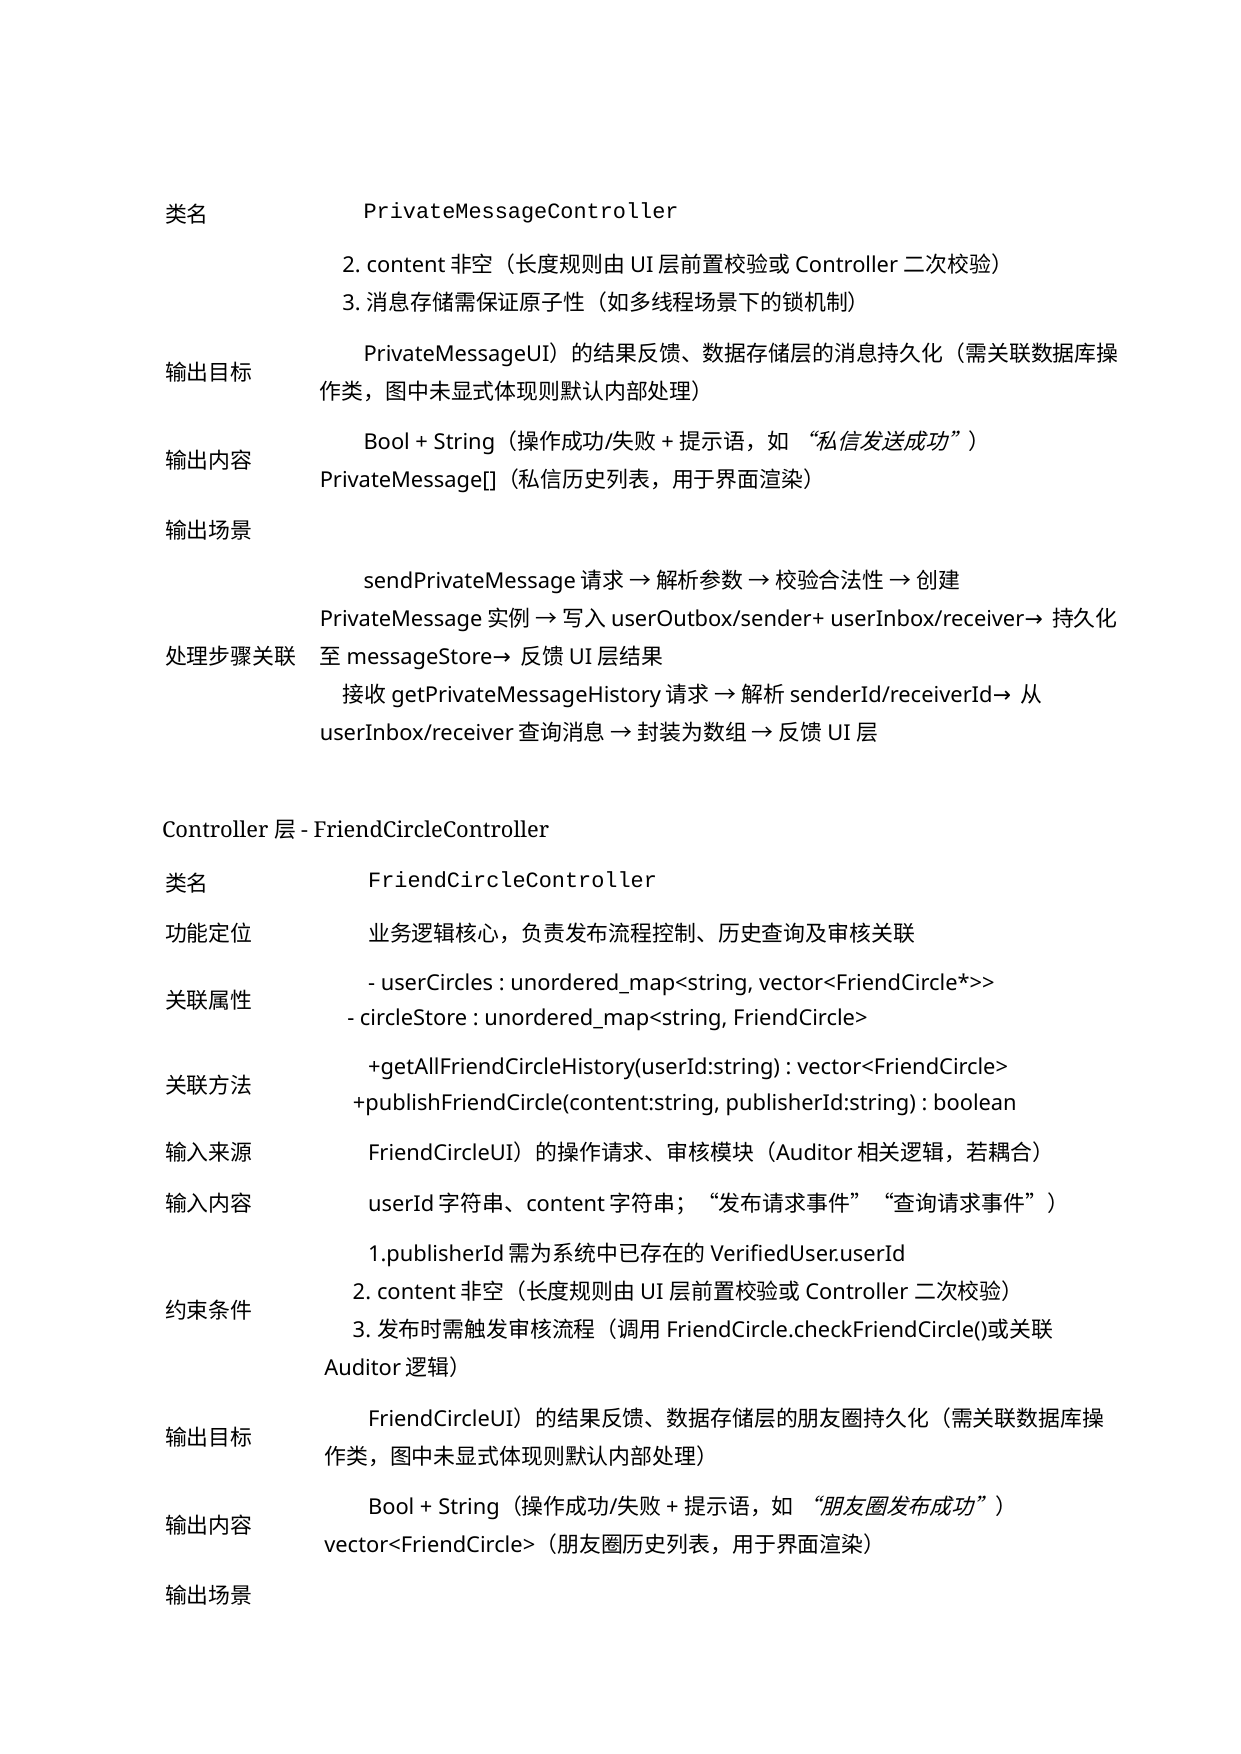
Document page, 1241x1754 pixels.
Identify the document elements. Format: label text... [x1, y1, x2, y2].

table_header 类名​ [118, 856, 321, 907]
table_cell 输出内容​ [118, 415, 317, 503]
table_cell 处理步骤关联​ [118, 554, 317, 757]
table_cell 输出场景​ [118, 1568, 321, 1619]
table_cell 输出目标​ [118, 1391, 321, 1480]
table_cell 功能定位​ [118, 907, 321, 957]
table_header PrivateMessageController [317, 188, 1122, 238]
table_cell - userCircles : unordered_map<string, vector<FriendCircle*>> - circleStore : unordered_map<string, FriendCircle> [321, 957, 1122, 1041]
table_header 类名​ [118, 188, 317, 238]
table_cell userId字符串、content字符串；“发布请求事件”“查询请求事件”） [321, 1176, 1122, 1227]
table_cell 输出场景​ [118, 504, 317, 554]
table_cell 2. content非空（长度规则由 UI 层前置校验或 Controller 二次校验） 3. 消息存储需保证原子性（如多线程场景下的锁机制） [317, 238, 1122, 327]
table_cell Bool + String（操作成功/失败 + 提示语，如 “私信发送成功”） PrivateMessage[]（私信历史列表，用于界面渲染） [317, 415, 1122, 503]
table_cell 约束条件​ [118, 1227, 321, 1391]
table_cell 输出内容​ [118, 1480, 321, 1568]
table_header FriendCircleController [321, 856, 1122, 907]
table_cell 1.publisherId需为系统中已存在的 VerifiedUser.userId 2. content非空（长度规则由 UI 层前置校验或 Controller 二次校验） 3. 发布时需触发审核流程（调用 FriendCircle.checkFriendCircle()或关联 Auditor逻辑） [321, 1227, 1122, 1391]
table_cell +getAllFriendCircleHistory(userId:string) : vector<FriendCircle> +publishFriendCircle(content:string, publisherId:string) : boolean [321, 1041, 1122, 1126]
table_cell 关联属性​ [118, 957, 321, 1041]
table_cell 输入来源​ [118, 1126, 321, 1176]
table_cell [118, 238, 317, 327]
table_cell [321, 1568, 1122, 1619]
table_cell 输出目标​ [118, 327, 317, 415]
table_cell 业务逻辑核心，负责发布流程控制、历史查询及审核关联 [321, 907, 1122, 957]
table_cell PrivateMessageUI）的结果反馈、数据存储层的消息持久化（需关联数据库操作类，图中未显式体现则默认内部处理） [317, 327, 1122, 415]
table_cell [317, 504, 1122, 554]
table_cell sendPrivateMessage请求 → 解析参数 → 校验合法性 → 创建 PrivateMessage实例 → 写入 userOutbox/sender+ userInbox/receiver→ 持久化至 messageStore→ 反馈 UI 层结果 接收 getPrivateMessageHistory请求 → 解析 senderId/receiverId→ 从 userInbox/receiver查询消息 → 封装为数组 → 反馈 UI 层 [317, 554, 1122, 757]
subtitle Controller 层 - FriendCircleController [162, 812, 1122, 843]
table_cell 输入内容​ [118, 1176, 321, 1227]
table_cell FriendCircleUI）的操作请求、审核模块（Auditor相关逻辑，若耦合） [321, 1126, 1122, 1176]
table_cell FriendCircleUI）的结果反馈、数据存储层的朋友圈持久化（需关联数据库操作类，图中未显式体现则默认内部处理） [321, 1391, 1122, 1480]
table_cell 关联方法​ [118, 1041, 321, 1126]
table_cell Bool + String（操作成功/失败 + 提示语，如 “朋友圈发布成功”） vector<FriendCircle>（朋友圈历史列表，用于界面渲染） [321, 1480, 1122, 1568]
